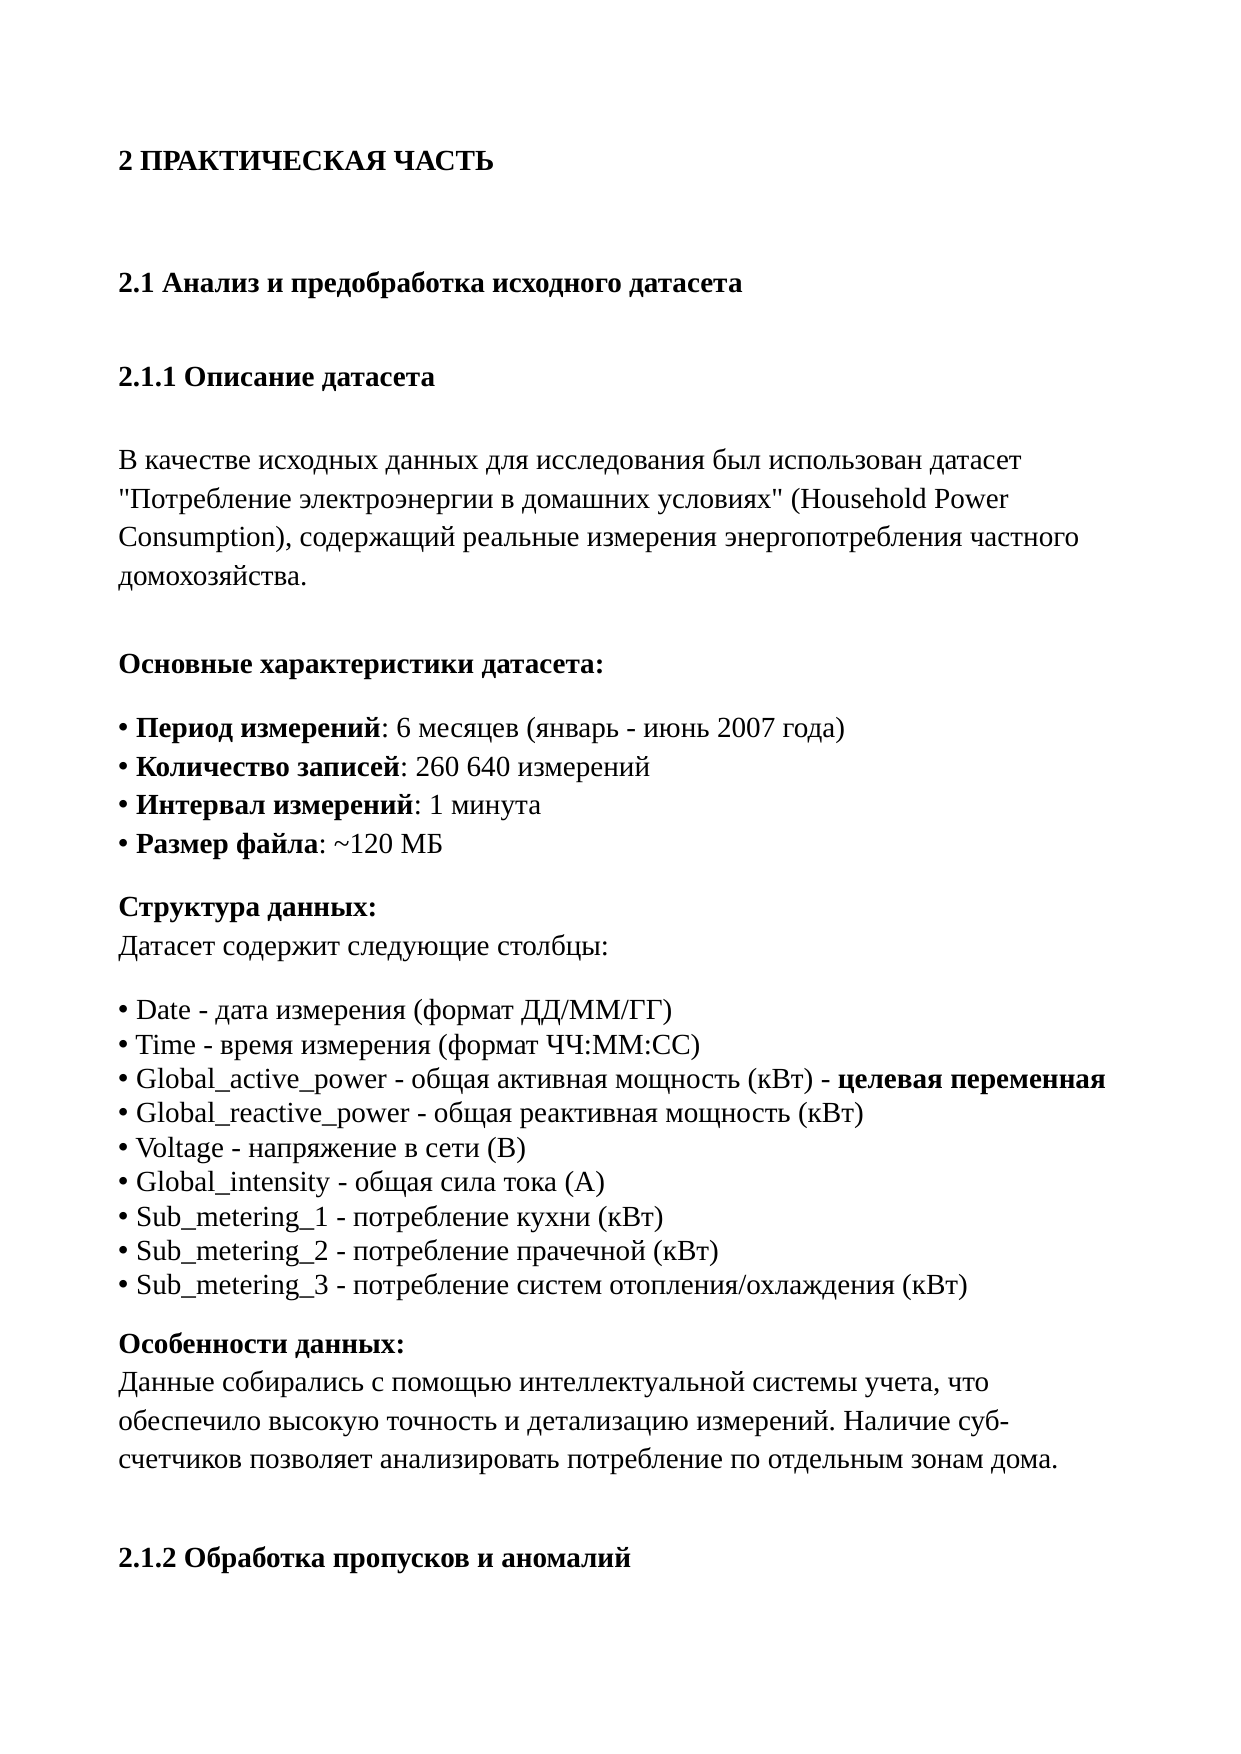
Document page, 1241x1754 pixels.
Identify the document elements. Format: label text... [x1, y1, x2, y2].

text Особенности данных: Данные собирались с помощью интеллектуальной системы учета, что обеспечило высокую точность и детализацию измерений. Наличие суб-счетчиков позволяет анализировать потребление по отдельным зонам дома. [118, 1326, 1122, 1475]
list Размер файла: ~120 МБ [118, 826, 1122, 859]
list Sub_metering_2 - потребление прачечной (кВт) [118, 1232, 1122, 1267]
list Time - время измерения (формат ЧЧ:ММ:СС) [118, 1026, 1122, 1060]
subtitle 2.1.2 Обработка пропусков и аномалий [118, 1530, 1122, 1574]
list Date - дата измерения (формат ДД/ММ/ГГ) [118, 992, 1122, 1026]
text В качестве исходных данных для исследования был использован датасет "Потребление электроэнергии в домашних условиях" (Household Power Consumption), содержащий реальные измерения энергопотребления частного домохозяйства. [118, 442, 1122, 591]
text Основные характеристики датасета: [118, 646, 1122, 680]
list Voltage - напряжение в сети (В) [118, 1129, 1122, 1163]
subtitle 2.1 Анализ и предобработка исходного датасета [118, 252, 1122, 298]
subtitle 2 ПРАКТИЧЕСКАЯ ЧАСТЬ [118, 143, 1122, 177]
subtitle 2.1.1 Описание датасета [118, 348, 1122, 392]
list Global_reactive_power - общая реактивная мощность (кВт) [118, 1095, 1122, 1129]
list Global_active_power - общая активная мощность (кВт) - целевая переменная [118, 1060, 1122, 1095]
text Структура данных: Датасет содержит следующие столбцы: [118, 889, 1122, 962]
list Количество записей: 260 640 измерений [118, 749, 1122, 782]
list Период измерений: 6 месяцев (январь - июнь 2007 года) [118, 710, 1122, 744]
list Sub_metering_1 - потребление кухни (кВт) [118, 1198, 1122, 1232]
list Global_intensity - общая сила тока (А) [118, 1163, 1122, 1198]
list Sub_metering_3 - потребление систем отопления/охлаждения (кВт) [118, 1267, 1122, 1301]
list Интервал измерений: 1 минута [118, 787, 1122, 821]
